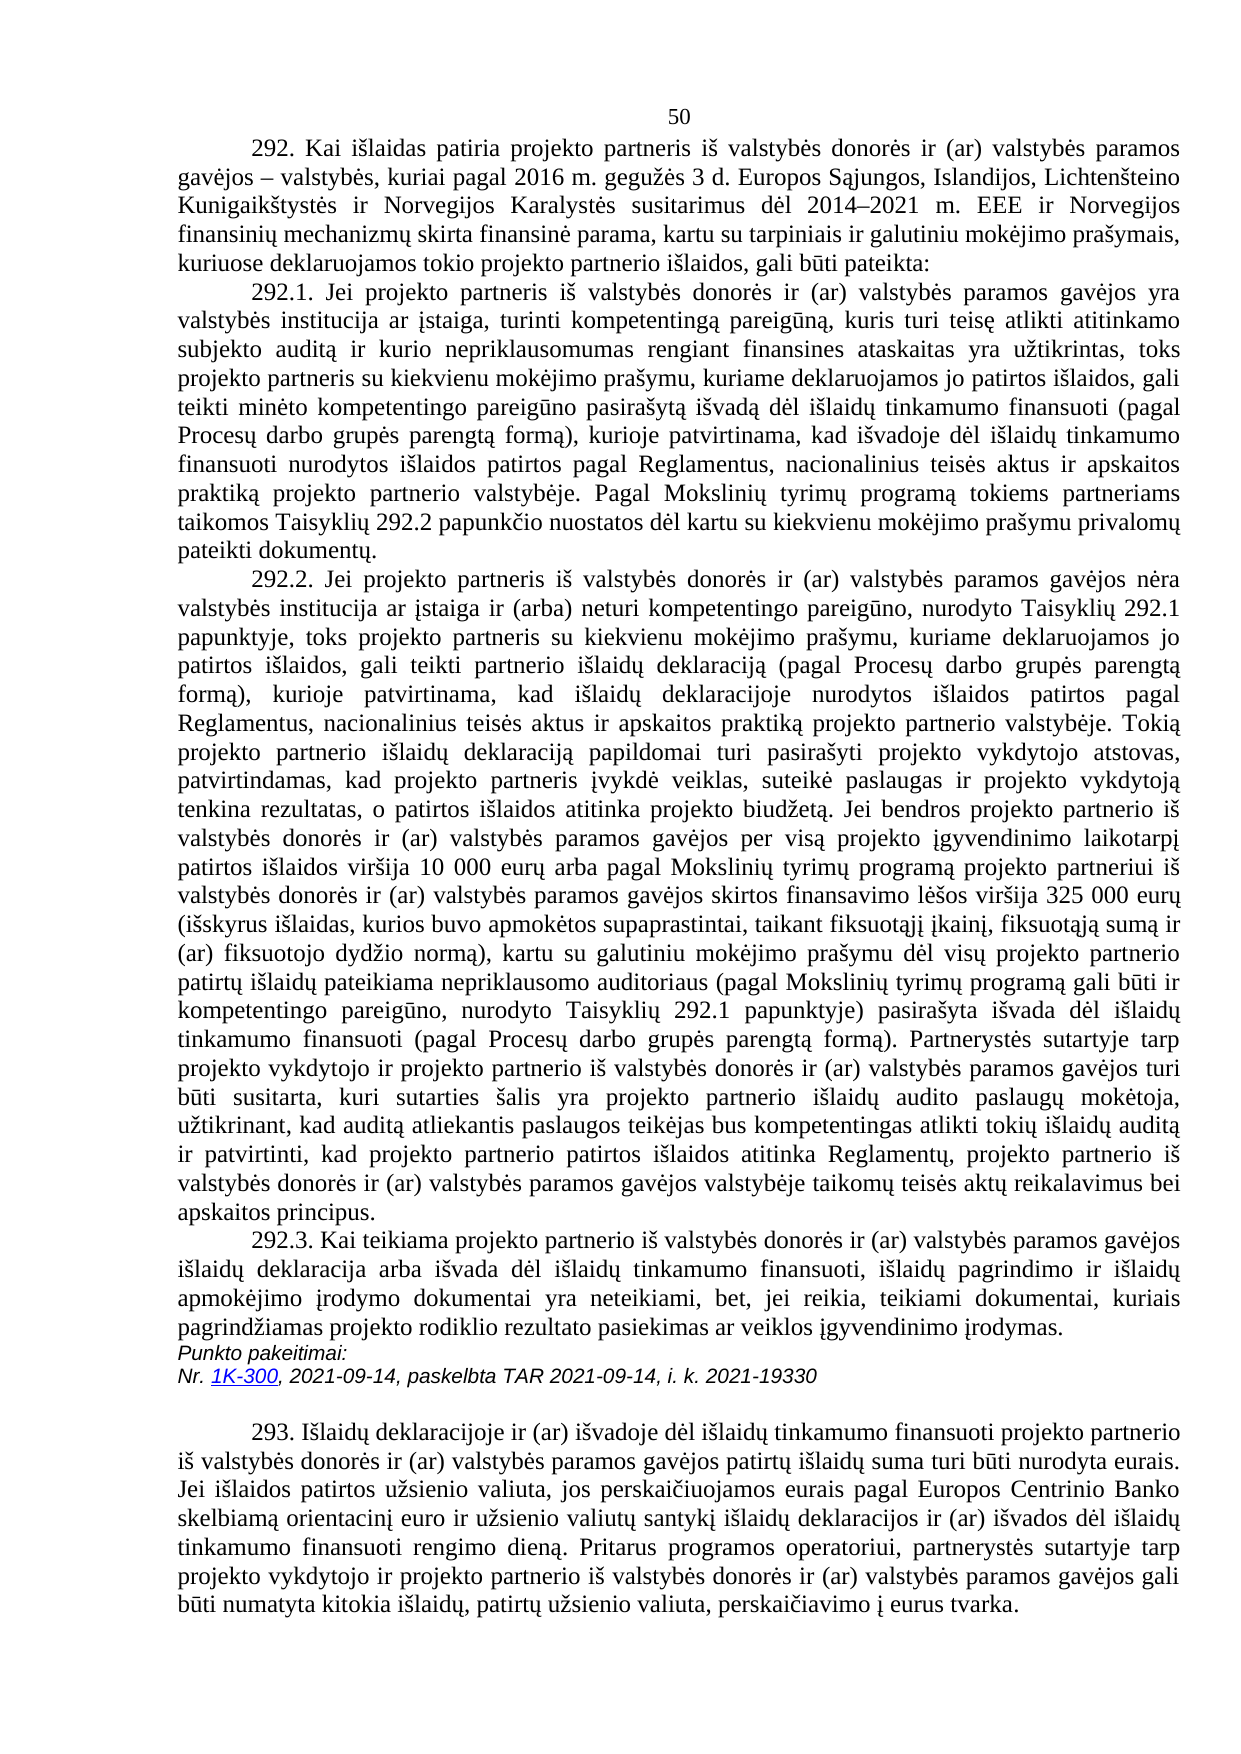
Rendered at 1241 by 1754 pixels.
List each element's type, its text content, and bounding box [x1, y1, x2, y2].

text Nr. 1K-300, 2021-09-14, paskelbta TAR 2021-09-14, i. k. 2021-19330 [177, 1364, 1181, 1388]
text 292. Kai išlaidas patiria projekto partneris iš valstybės donorės ir (ar) valstybės paramos gavėjos – valstybės, kuriai pagal 2016 m. gegužės 3 d. Europos Sąjungos, Islandijos, Lichtenšteino Kunigaikštystės ir Norvegijos Karalystės susitarimus dėl 2014–2021 m. EEE ir Norvegijos finansinių mechanizmų skirta finansinė parama, kartu su tarpiniais ir galutiniu mokėjimo prašymais, kuriuose deklaruojamos tokio projekto partnerio išlaidos, gali būti pateikta: [177, 133, 1181, 277]
text Punkto pakeitimai: [177, 1340, 1181, 1364]
text 292.3. Kai teikiama projekto partnerio iš valstybės donorės ir (ar) valstybės paramos gavėjos išlaidų deklaracija arba išvada dėl išlaidų tinkamumo finansuoti, išlaidų pagrindimo ir išlaidų apmokėjimo įrodymo dokumentai yra neteikiami, bet, jei reikia, teikiami dokumentai, kuriais pagrindžiamas projekto rodiklio rezultato pasiekimas ar veiklos įgyvendinimo įrodymas. [177, 1225, 1181, 1340]
text 292.2. Jei projekto partneris iš valstybės donorės ir (ar) valstybės paramos gavėjos nėra valstybės institucija ar įstaiga ir (arba) neturi kompetentingo pareigūno, nurodyto Taisyklių 292.1 papunktyje, toks projekto partneris su kiekvienu mokėjimo prašymu, kuriame deklaruojamos jo patirtos išlaidos, gali teikti partnerio išlaidų deklaraciją (pagal Procesų darbo grupės parengtą formą), kurioje patvirtinama, kad išlaidų deklaracijoje nurodytos išlaidos patirtos pagal Reglamentus, nacionalinius teisės aktus ir apskaitos praktiką projekto partnerio valstybėje. Tokią projekto partnerio išlaidų deklaraciją papildomai turi pasirašyti projekto vykdytojo atstovas, patvirtindamas, kad projekto partneris įvykdė veiklas, suteikė paslaugas ir projekto vykdytoją tenkina rezultatas, o patirtos išlaidos atitinka projekto biudžetą. Jei bendros projekto partnerio iš valstybės donorės ir (ar) valstybės paramos gavėjos per visą projekto įgyvendinimo laikotarpį patirtos išlaidos viršija 10 000 eurų arba pagal Mokslinių tyrimų programą projekto partneriui iš valstybės donorės ir (ar) valstybės paramos gavėjos skirtos finansavimo lėšos viršija 325 000 eurų (išskyrus išlaidas, kurios buvo apmokėtos supaprastintai, taikant fiksuotąjį įkainį, fiksuotąją sumą ir (ar) fiksuotojo dydžio normą), kartu su galutiniu mokėjimo prašymu dėl visų projekto partnerio patirtų išlaidų pateikiama nepriklausomo auditoriaus (pagal Mokslinių tyrimų programą gali būti ir kompetentingo pareigūno, nurodyto Taisyklių 292.1 papunktyje) pasirašyta išvada dėl išlaidų tinkamumo finansuoti (pagal Procesų darbo grupės parengtą formą). Partnerystės sutartyje tarp projekto vykdytojo ir projekto partnerio iš valstybės donorės ir (ar) valstybės paramos gavėjos turi būti susitarta, kuri sutarties šalis yra projekto partnerio išlaidų audito paslaugų mokėtoja, užtikrinant, kad auditą atliekantis paslaugos teikėjas bus kompetentingas atlikti tokių išlaidų auditą ir patvirtinti, kad projekto partnerio patirtos išlaidos atitinka Reglamentų, projekto partnerio iš valstybės donorės ir (ar) valstybės paramos gavėjos valstybėje taikomų teisės aktų reikalavimus bei apskaitos principus. [177, 564, 1181, 1225]
text 293. Išlaidų deklaracijoje ir (ar) išvadoje dėl išlaidų tinkamumo finansuoti projekto partnerio iš valstybės donorės ir (ar) valstybės paramos gavėjos patirtų išlaidų suma turi būti nurodyta eurais. Jei išlaidos patirtos užsienio valiuta, jos perskaičiuojamos eurais pagal Europos Centrinio Banko skelbiamą orientacinį euro ir užsienio valiutų santykį išlaidų deklaracijos ir (ar) išvados dėl išlaidų tinkamumo finansuoti rengimo dieną. Pritarus programos operatoriui, partnerystės sutartyje tarp projekto vykdytojo ir projekto partnerio iš valstybės donorės ir (ar) valstybės paramos gavėjos gali būti numatyta kitokia išlaidų, patirtų užsienio valiuta, perskaičiavimo į eurus tvarka. [177, 1417, 1181, 1618]
text 292.1. Jei projekto partneris iš valstybės donorės ir (ar) valstybės paramos gavėjos yra valstybės institucija ar įstaiga, turinti kompetentingą pareigūną, kuris turi teisę atlikti atitinkamo subjekto auditą ir kurio nepriklausomumas rengiant finansines ataskaitas yra užtikrintas, toks projekto partneris su kiekvienu mokėjimo prašymu, kuriame deklaruojamos jo patirtos išlaidos, gali teikti minėto kompetentingo pareigūno pasirašytą išvadą dėl išlaidų tinkamumo finansuoti (pagal Procesų darbo grupės parengtą formą), kurioje patvirtinama, kad išvadoje dėl išlaidų tinkamumo finansuoti nurodytos išlaidos patirtos pagal Reglamentus, nacionalinius teisės aktus ir apskaitos praktiką projekto partnerio valstybėje. Pagal Mokslinių tyrimų programą tokiems partneriams taikomos Taisyklių 292.2 papunkčio nuostatos dėl kartu su kiekvienu mokėjimo prašymu privalomų pateikti dokumentų. [177, 277, 1181, 564]
